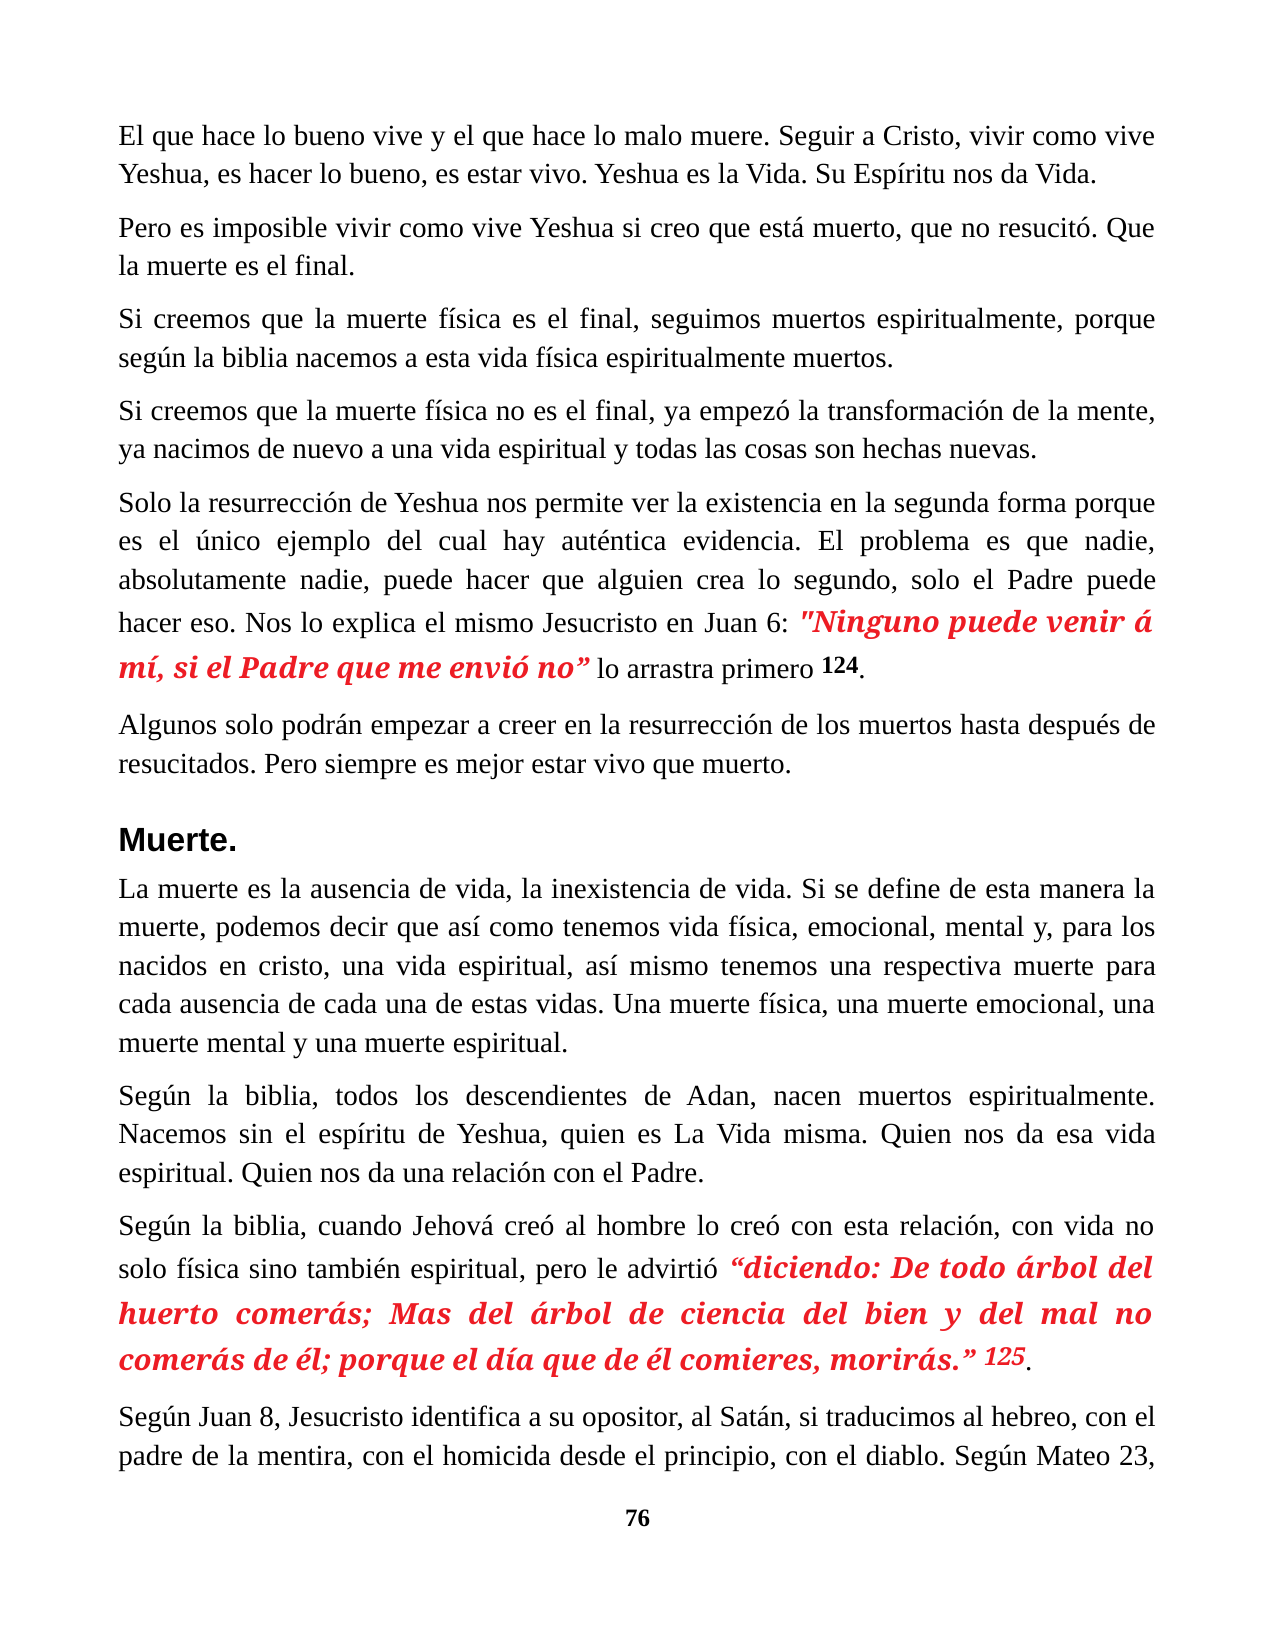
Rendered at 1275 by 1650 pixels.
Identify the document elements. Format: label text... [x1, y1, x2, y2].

text Según la biblia, todos los descendientes de Adan, nacen muertos espiritualmente. Nacemos sin el espíritu de Yeshua, quien es La Vida misma. Quien nos da esa vida espiritual. Quien nos da una relación con el Padre. [118, 1078, 1157, 1189]
text El que hace lo bueno vive y el que hace lo malo muere. Seguir a Cristo, vivir como vive Yeshua, es hacer lo bueno, es estar vivo. Yeshua es la Vida. Su Espíritu nos da Vida. [118, 118, 1157, 190]
text Algunos solo podrán empezar a creer en la resurrección de los muertos hasta después de resucitados. Pero siempre es mejor estar vivo que muerto. [118, 707, 1157, 779]
text Según la biblia, cuando Jehová creó al hombre lo creó con esta relación, con vida no solo física sino también espiritual, pero le advirtió “diciendo: De todo árbol del huerto comerás; Mas del árbol de ciencia del bien y del mal no comerás de él; porque el día que de él comieres, morirás.” . [118, 1208, 1157, 1379]
text Si creemos que la muerte física no es el final, ya empezó la transformación de la mente, ya nacimos de nuevo a una vida espiritual y todas las cosas son hechas nuevas. [118, 393, 1157, 465]
text Si creemos que la muerte física es el final, seguimos muertos espiritualmente, porque según la biblia nacemos a esta vida física espiritualmente muertos. [118, 301, 1157, 373]
text Pero es imposible vivir como vive Yeshua si creo que está muerto, que no resucitó. Que la muerte es el final. [118, 210, 1157, 282]
text Solo la resurrección de Yeshua nos permite ver la existencia en la segunda forma porque es el único ejemplo del cual hay auténtica evidencia. El problema es que nadie, absolutamente nadie, puede hacer que alguien crea lo segundo, solo el Padre puede hacer eso. Nos lo explica el mismo Jesucristo en Juan 6: "Ninguno puede venir á mí, si el Padre que me envió no” lo arrastra primero . [118, 485, 1157, 687]
subtitle Muerte. [118, 820, 1157, 858]
text Según Juan 8, Jesucristo identifica a su opositor, al Satán, si traducimos al hebreo, con el padre de la mentira, con el homicida desde el principio, con el diablo. Según Mateo 23, [118, 1399, 1157, 1471]
text La muerte es la ausencia de vida, la inexistencia de vida. Si se define de esta manera la muerte, podemos decir que así como tenemos vida física, emocional, mental y, para los nacidos en cristo, una vida espiritual, así mismo tenemos una respectiva muerte para cada ausencia de cada una de estas vidas. Una muerte física, una muerte emocional, una muerte mental y una muerte espiritual. [118, 871, 1157, 1058]
